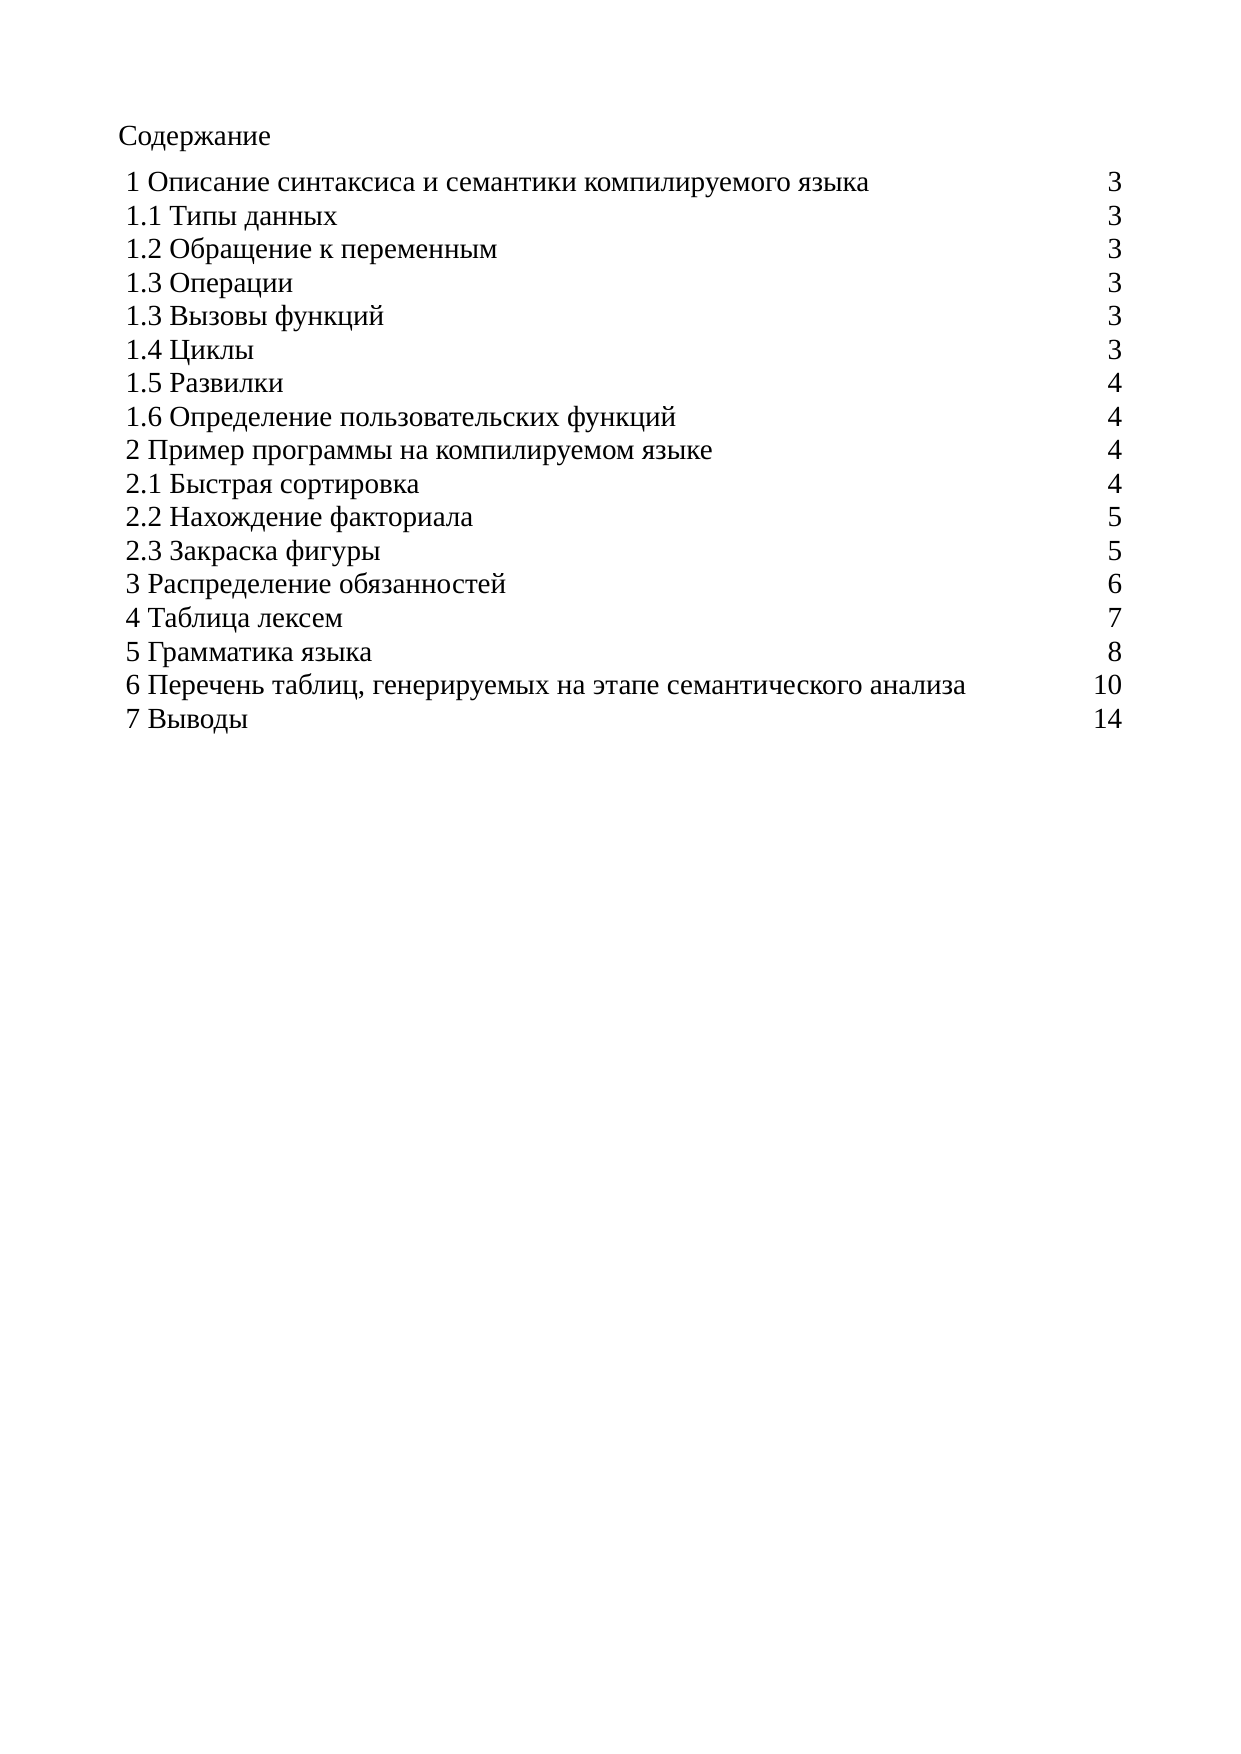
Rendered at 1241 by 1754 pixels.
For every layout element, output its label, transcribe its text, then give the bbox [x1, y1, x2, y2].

text 6 Перечень таблиц, генерируемых на этапе семантического анализа 10 [118, 667, 1122, 701]
text 1.4 Циклы 3 [118, 332, 1122, 365]
text 1.3 Операции 3 [118, 265, 1122, 298]
text 1.1 Типы данных 3 [118, 198, 1122, 231]
text 1.2 Обращение к переменным 3 [118, 231, 1122, 265]
text 2 Пример программы на компилируемом языке 4 [118, 432, 1122, 466]
text 3 Распределение обязанностей 6 [118, 567, 1122, 600]
text 4 Таблица лексем 7 [118, 600, 1122, 634]
text 1.3 Вызовы функций 3 [118, 298, 1122, 332]
text 1.5 Развилки 4 [118, 365, 1122, 399]
text 7 Выводы 14 [118, 701, 1122, 734]
subtitle Содержание [118, 118, 1122, 152]
text 2.3 Закраска фигуры 5 [118, 533, 1122, 567]
text 1.6 Определение пользовательских функций 4 [118, 399, 1122, 432]
text 5 Грамматика языка 8 [118, 634, 1122, 667]
text 2.1 Быстрая сортировка 4 [118, 466, 1122, 499]
text 1 Описание синтаксиса и семантики компилируемого языка 3 [118, 164, 1122, 198]
text 2.2 Нахождение факториала 5 [118, 499, 1122, 533]
